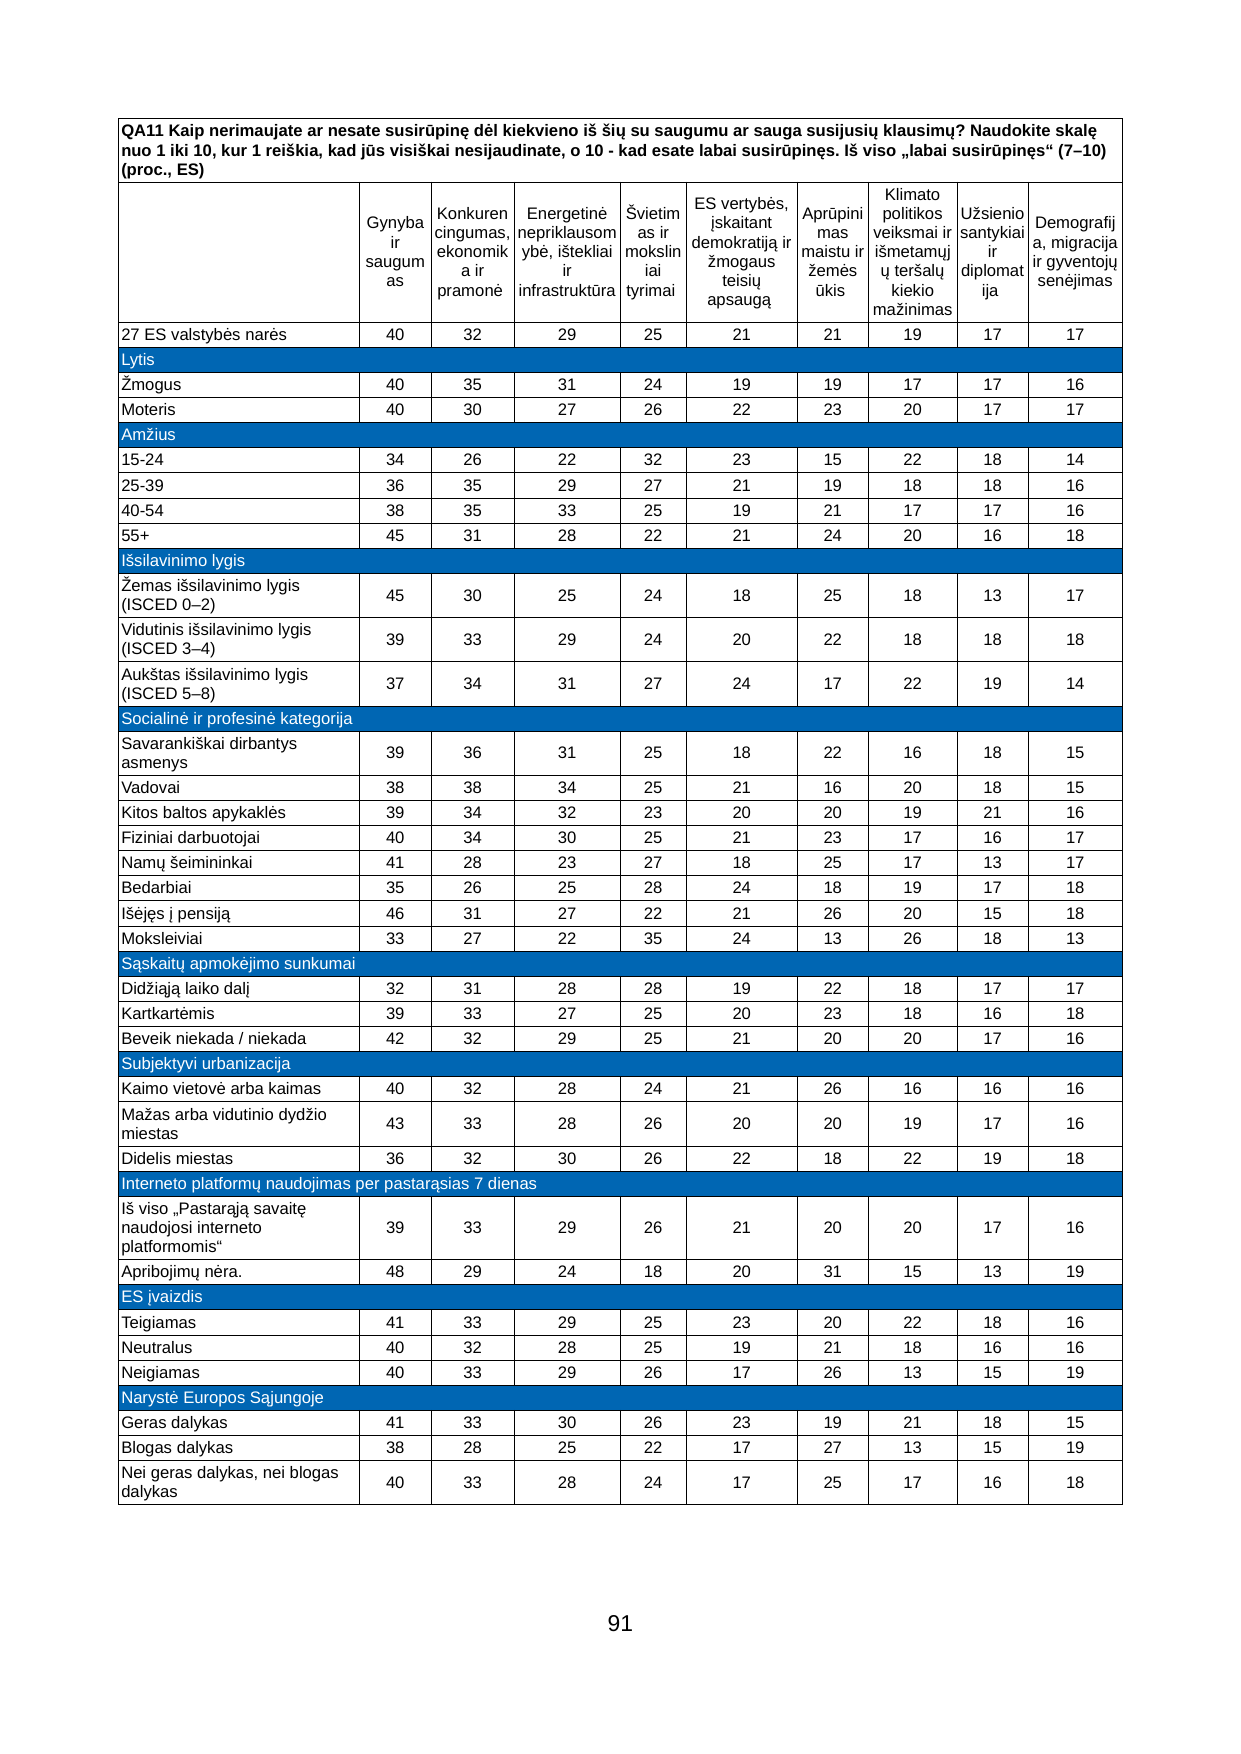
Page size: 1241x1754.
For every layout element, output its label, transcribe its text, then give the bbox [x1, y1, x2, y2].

table_cell 25 [621, 776, 686, 800]
table_cell 27 [621, 851, 686, 875]
table_cell 28 [515, 1461, 620, 1504]
table_cell 19 [869, 876, 957, 900]
table_cell 18 [958, 618, 1028, 661]
table_cell 33 [432, 1411, 514, 1435]
table_cell 17 [958, 1027, 1028, 1051]
table_cell 24 [687, 876, 797, 900]
table_cell 25 [798, 1461, 868, 1504]
table_cell 29 [515, 1310, 620, 1334]
table_cell 27 [515, 398, 620, 422]
table_cell 16 [958, 1461, 1028, 1504]
table_cell 34 [515, 776, 620, 800]
table_cell 41 [360, 1411, 431, 1435]
table_cell 24 [621, 1077, 686, 1101]
table_cell 46 [360, 901, 431, 926]
table_cell 15-24 [119, 448, 359, 472]
table_cell 27 [515, 901, 620, 926]
table_cell 38 [432, 776, 514, 800]
table_cell 19 [798, 373, 868, 397]
table_cell 35 [432, 373, 514, 397]
table_cell 25 [515, 574, 620, 617]
table_cell Didelis miestas [119, 1147, 359, 1171]
table_cell 26 [621, 1361, 686, 1385]
table_cell 17 [1029, 323, 1122, 347]
table_cell 32 [432, 1077, 514, 1101]
table_cell 21 [687, 1077, 797, 1101]
table_cell 18 [869, 977, 957, 1001]
table_cell Subjektyvi urbanizacija [119, 1052, 1122, 1076]
table_cell 38 [360, 499, 431, 522]
table_cell Bedarbiai [119, 876, 359, 900]
table_cell 18 [958, 448, 1028, 472]
table_cell 21 [798, 323, 868, 347]
table_cell 35 [360, 876, 431, 900]
table_cell 15 [1029, 732, 1122, 775]
table_cell 17 [869, 499, 957, 522]
table_cell 21 [687, 826, 797, 850]
table_cell 18 [958, 776, 1028, 800]
table_cell 24 [687, 927, 797, 951]
table_cell 22 [515, 927, 620, 951]
table_cell Moksleiviai [119, 927, 359, 951]
table_cell 20 [687, 1002, 797, 1026]
table_cell 16 [958, 1077, 1028, 1101]
table_cell 20 [869, 1027, 957, 1051]
table_cell 36 [432, 732, 514, 775]
table_cell 22 [869, 448, 957, 472]
table_cell 29 [515, 1361, 620, 1385]
table_cell 30 [432, 398, 514, 422]
table_cell 18 [958, 927, 1028, 951]
table_cell 13 [869, 1436, 957, 1460]
table_cell Švietimas ir moksliniai tyrimai [621, 183, 686, 322]
table_cell 48 [360, 1260, 431, 1284]
table_cell 17 [1029, 977, 1122, 1001]
table_cell 24 [515, 1260, 620, 1284]
table_cell 29 [515, 1027, 620, 1051]
table_cell 24 [621, 574, 686, 617]
table_cell 18 [869, 1336, 957, 1359]
table_cell 18 [687, 574, 797, 617]
table_cell 18 [687, 732, 797, 775]
table_cell 38 [360, 776, 431, 800]
table_cell 20 [869, 398, 957, 422]
table_cell Klimato politikos veiksmai ir išmetamųjų teršalų kiekio mažinimas [869, 183, 957, 322]
table_cell 25 [621, 1336, 686, 1359]
table_cell 25 [621, 1002, 686, 1026]
table_cell 16 [1029, 1102, 1122, 1146]
table_cell 25 [621, 826, 686, 850]
table_cell 22 [869, 662, 957, 706]
table_cell 28 [432, 851, 514, 875]
table_cell 33 [360, 927, 431, 951]
table_cell 36 [360, 1147, 431, 1171]
table_cell 40 [360, 373, 431, 397]
table_cell Konkurencingumas, ekonomika ir pramonė [432, 183, 514, 322]
table_cell Kartkartėmis [119, 1002, 359, 1026]
table_cell 21 [687, 1027, 797, 1051]
table_cell 13 [958, 574, 1028, 617]
table_cell 39 [360, 1002, 431, 1026]
table_cell 31 [515, 732, 620, 775]
table_cell 17 [869, 373, 957, 397]
table_cell 17 [958, 323, 1028, 347]
table_cell Išsilavinimo lygis [119, 549, 1122, 573]
table_cell 21 [687, 473, 797, 497]
table_cell 43 [360, 1102, 431, 1146]
table_cell 32 [515, 801, 620, 825]
table_cell 32 [432, 1027, 514, 1051]
table_cell 18 [1029, 901, 1122, 926]
table_cell 28 [515, 1336, 620, 1359]
table_cell 22 [798, 732, 868, 775]
table_cell 34 [432, 826, 514, 850]
table_cell Kitos baltos apykaklės [119, 801, 359, 825]
table_cell 21 [869, 1411, 957, 1435]
table_cell 21 [798, 499, 868, 522]
table_cell 41 [360, 851, 431, 875]
table_cell 27 [621, 473, 686, 497]
table_cell Teigiamas [119, 1310, 359, 1334]
table_cell 15 [869, 1260, 957, 1284]
table_cell 27 ES valstybės narės [119, 323, 359, 347]
table_cell 29 [515, 473, 620, 497]
table_cell 20 [869, 776, 957, 800]
table_cell 33 [432, 1197, 514, 1259]
table_cell 25 [798, 574, 868, 617]
table_cell 17 [1029, 574, 1122, 617]
table_cell 16 [1029, 373, 1122, 397]
table_cell 23 [621, 801, 686, 825]
table_cell 55+ [119, 524, 359, 548]
table_cell 13 [958, 851, 1028, 875]
table_cell Nei geras dalykas, nei blogas dalykas [119, 1461, 359, 1504]
table_cell 24 [798, 524, 868, 548]
table_cell 36 [360, 473, 431, 497]
table_cell Demografija, migracija ir gyventojų senėjimas [1029, 183, 1122, 322]
table_cell 33 [432, 1102, 514, 1146]
table_cell 18 [958, 1310, 1028, 1334]
table_cell 40 [360, 1077, 431, 1101]
table_cell ES įvaizdis [119, 1285, 1122, 1309]
table_cell 26 [869, 927, 957, 951]
table_cell 15 [1029, 1411, 1122, 1435]
table_cell 24 [687, 662, 797, 706]
table_cell Užsienio santykiai ir diplomatija [958, 183, 1028, 322]
table_cell 19 [798, 473, 868, 497]
table_cell 27 [798, 1436, 868, 1460]
table_cell 16 [958, 1336, 1028, 1359]
table_cell 13 [869, 1361, 957, 1385]
table_cell 34 [360, 448, 431, 472]
table_cell Geras dalykas [119, 1411, 359, 1435]
table_cell 15 [958, 1436, 1028, 1460]
table_cell 39 [360, 1197, 431, 1259]
table_cell Mažas arba vidutinio dydžio miestas [119, 1102, 359, 1146]
table_cell 16 [1029, 1197, 1122, 1259]
table_cell 26 [621, 1102, 686, 1146]
table_cell 26 [621, 398, 686, 422]
table_cell Blogas dalykas [119, 1436, 359, 1460]
table_cell 34 [432, 801, 514, 825]
table_cell 17 [1029, 826, 1122, 850]
table_cell 23 [687, 1411, 797, 1435]
table_cell 17 [869, 826, 957, 850]
table_cell 16 [958, 524, 1028, 548]
table_cell 18 [869, 1002, 957, 1026]
table_cell 17 [1029, 398, 1122, 422]
table_cell 26 [798, 1077, 868, 1101]
table_cell 31 [515, 373, 620, 397]
table_cell 33 [432, 1002, 514, 1026]
table_cell 16 [869, 1077, 957, 1101]
table_cell 32 [360, 977, 431, 1001]
table_cell 31 [432, 901, 514, 926]
table_cell 20 [869, 1197, 957, 1259]
table_cell 18 [1029, 1002, 1122, 1026]
table_cell Namų šeimininkai [119, 851, 359, 875]
table_cell 45 [360, 524, 431, 548]
table_cell 16 [869, 732, 957, 775]
table_cell 14 [1029, 662, 1122, 706]
table_cell 14 [1029, 448, 1122, 472]
table_cell 30 [432, 574, 514, 617]
table_cell 19 [958, 662, 1028, 706]
table_cell 19 [869, 323, 957, 347]
table_cell 18 [869, 618, 957, 661]
table_cell 19 [1029, 1436, 1122, 1460]
table_cell 15 [958, 1361, 1028, 1385]
table_cell Neutralus [119, 1336, 359, 1359]
table_cell 26 [621, 1411, 686, 1435]
table_cell 20 [798, 1310, 868, 1334]
table_header QA11 Kaip nerimaujate ar nesate susirūpinę dėl kiekvieno iš šių su saugumu ar sauga susijusių klausimų? Naudokite skalę nuo 1 iki 10, kur 1 reiškia, kad jūs visiškai nesijaudinate, o 10 - kad esate labai susirūpinęs. Iš viso „labai susirūpinęs“ (7–10) (proc., ES) [119, 119, 1122, 182]
table_cell 19 [958, 1147, 1028, 1171]
table_cell 22 [798, 618, 868, 661]
table_cell 38 [360, 1436, 431, 1460]
table_cell 18 [1029, 524, 1122, 548]
table_cell 16 [1029, 1336, 1122, 1359]
table_cell 16 [1029, 1310, 1122, 1334]
table_cell 39 [360, 732, 431, 775]
table_cell 15 [798, 448, 868, 472]
table_cell 25 [515, 876, 620, 900]
table_cell 20 [798, 1197, 868, 1259]
table_cell Žmogus [119, 373, 359, 397]
table_cell 32 [621, 448, 686, 472]
table_cell 17 [687, 1436, 797, 1460]
table_cell 25 [621, 1310, 686, 1334]
table_cell 28 [621, 977, 686, 1001]
table_cell Neigiamas [119, 1361, 359, 1385]
table_cell 28 [621, 876, 686, 900]
table_cell Moteris [119, 398, 359, 422]
table_cell 20 [687, 1260, 797, 1284]
table_cell 39 [360, 801, 431, 825]
table_cell 25 [621, 732, 686, 775]
table_cell 13 [1029, 927, 1122, 951]
table_cell 25 [621, 1027, 686, 1051]
table_cell 16 [1029, 473, 1122, 497]
table_cell Narystė Europos Sąjungoje [119, 1386, 1122, 1410]
table_cell 37 [360, 662, 431, 706]
table_cell Gynyba ir saugumas [360, 183, 431, 322]
table_cell 22 [798, 977, 868, 1001]
table_cell 26 [432, 448, 514, 472]
table_cell 25 [515, 1436, 620, 1460]
table_cell 17 [958, 373, 1028, 397]
table_cell Vidutinis išsilavinimo lygis (ISCED 3–4) [119, 618, 359, 661]
table_cell 21 [687, 1197, 797, 1259]
table_cell 20 [798, 1102, 868, 1146]
table_cell 19 [1029, 1260, 1122, 1284]
table_cell 19 [869, 1102, 957, 1146]
table_cell 40 [360, 398, 431, 422]
table_cell 17 [1029, 851, 1122, 875]
table_cell 29 [432, 1260, 514, 1284]
table_cell 16 [1029, 1077, 1122, 1101]
table_cell 35 [432, 499, 514, 522]
table_cell Amžius [119, 423, 1122, 447]
table_cell 23 [798, 826, 868, 850]
table_cell 26 [798, 901, 868, 926]
table_cell 17 [958, 1197, 1028, 1259]
table_cell 32 [432, 1147, 514, 1171]
table_cell 13 [798, 927, 868, 951]
table_cell Didžiąją laiko dalį [119, 977, 359, 1001]
table_cell Žemas išsilavinimo lygis (ISCED 0–2) [119, 574, 359, 617]
table_cell 15 [1029, 776, 1122, 800]
table_cell 28 [515, 1077, 620, 1101]
table_cell 23 [687, 1310, 797, 1334]
table_cell 29 [515, 618, 620, 661]
table_cell Aprūpinimas maistu ir žemės ūkis [798, 183, 868, 322]
table_cell 33 [432, 1361, 514, 1385]
table_cell 21 [687, 776, 797, 800]
table_cell 18 [621, 1260, 686, 1284]
table_cell 18 [798, 1147, 868, 1171]
table_cell 16 [958, 826, 1028, 850]
table_cell 31 [798, 1260, 868, 1284]
table_cell Energetinė nepriklausomybė, ištekliai ir infrastruktūra [515, 183, 620, 322]
table_cell 40 [360, 323, 431, 347]
table_cell Apribojimų nėra. [119, 1260, 359, 1284]
table_cell 20 [687, 801, 797, 825]
table_cell 17 [687, 1461, 797, 1504]
table_cell 18 [958, 732, 1028, 775]
table_cell Beveik niekada / niekada [119, 1027, 359, 1051]
table_cell 19 [798, 1411, 868, 1435]
table_cell 18 [1029, 1147, 1122, 1171]
table_cell 17 [869, 851, 957, 875]
table_cell [119, 183, 359, 322]
table_cell 20 [687, 1102, 797, 1146]
table_cell 23 [798, 1002, 868, 1026]
table_cell Iš viso „Pastarąją savaitę naudojosi interneto platformomis“ [119, 1197, 359, 1259]
table_cell 28 [515, 977, 620, 1001]
table_cell 23 [687, 448, 797, 472]
table_cell 28 [515, 524, 620, 548]
table_cell 26 [798, 1361, 868, 1385]
table_cell Išėjęs į pensiją [119, 901, 359, 926]
table_cell 22 [869, 1310, 957, 1334]
table_cell 22 [621, 901, 686, 926]
table_cell 40 [360, 1336, 431, 1359]
table_cell Aukštas išsilavinimo lygis (ISCED 5–8) [119, 662, 359, 706]
table_cell 33 [432, 1461, 514, 1504]
table_cell 24 [621, 618, 686, 661]
table_cell 16 [958, 1002, 1028, 1026]
table_cell 21 [687, 901, 797, 926]
table_cell 22 [621, 1436, 686, 1460]
table_cell 20 [869, 901, 957, 926]
table_cell 17 [958, 977, 1028, 1001]
table_cell 28 [432, 1436, 514, 1460]
table_cell 20 [687, 618, 797, 661]
table_cell 33 [515, 499, 620, 522]
table_cell Fiziniai darbuotojai [119, 826, 359, 850]
table_cell 17 [687, 1361, 797, 1385]
table_cell Savarankiškai dirbantys asmenys [119, 732, 359, 775]
table_cell 19 [1029, 1361, 1122, 1385]
table_cell 40 [360, 1461, 431, 1504]
table_cell 29 [515, 323, 620, 347]
table_cell 26 [432, 876, 514, 900]
table_cell 20 [869, 524, 957, 548]
table_cell 25 [621, 323, 686, 347]
table_cell 25 [798, 851, 868, 875]
table_cell 21 [798, 1336, 868, 1359]
table_cell 32 [432, 323, 514, 347]
table_cell 18 [687, 851, 797, 875]
table_cell 40 [360, 826, 431, 850]
table_cell 22 [687, 398, 797, 422]
table_cell 29 [515, 1197, 620, 1259]
table_cell 35 [432, 473, 514, 497]
table_cell 17 [958, 1102, 1028, 1146]
table_cell 18 [869, 574, 957, 617]
table_cell 33 [432, 618, 514, 661]
table_cell 25 [621, 499, 686, 522]
table_cell 27 [432, 927, 514, 951]
table_cell 31 [432, 524, 514, 548]
table_cell 15 [958, 901, 1028, 926]
table_cell 21 [687, 323, 797, 347]
table_cell 18 [958, 1411, 1028, 1435]
table_cell 22 [687, 1147, 797, 1171]
table_cell 42 [360, 1027, 431, 1051]
table_cell 22 [515, 448, 620, 472]
table_cell ES vertybės, įskaitant demokratiją ir žmogaus teisių apsaugą [687, 183, 797, 322]
table_cell 32 [432, 1336, 514, 1359]
table_cell 30 [515, 1147, 620, 1171]
table_cell 16 [1029, 499, 1122, 522]
table_cell 20 [798, 1027, 868, 1051]
table_cell 22 [869, 1147, 957, 1171]
table_cell 21 [958, 801, 1028, 825]
table_cell 18 [958, 473, 1028, 497]
table_cell 17 [798, 662, 868, 706]
table_cell 24 [621, 373, 686, 397]
table_cell 17 [958, 876, 1028, 900]
table_cell 27 [515, 1002, 620, 1026]
table_cell Interneto platformų naudojimas per pastarąsias 7 dienas [119, 1172, 1122, 1196]
table_cell 17 [958, 398, 1028, 422]
table_cell 31 [432, 977, 514, 1001]
table_cell 19 [869, 801, 957, 825]
table_cell Sąskaitų apmokėjimo sunkumai [119, 952, 1122, 976]
table_cell 39 [360, 618, 431, 661]
table_cell 18 [869, 473, 957, 497]
table_cell Kaimo vietovė arba kaimas [119, 1077, 359, 1101]
table_cell 30 [515, 1411, 620, 1435]
table_cell 16 [1029, 801, 1122, 825]
table_cell 18 [1029, 1461, 1122, 1504]
table_cell 27 [621, 662, 686, 706]
table_cell 20 [798, 801, 868, 825]
table_cell 19 [687, 373, 797, 397]
table_cell 21 [687, 524, 797, 548]
table_cell 19 [687, 1336, 797, 1359]
table_cell Socialinė ir profesinė kategorija [119, 707, 1122, 731]
table_cell 13 [958, 1260, 1028, 1284]
table_cell 31 [515, 662, 620, 706]
table_cell Lytis [119, 348, 1122, 372]
table_cell 45 [360, 574, 431, 617]
table_cell 33 [432, 1310, 514, 1334]
table_cell 35 [621, 927, 686, 951]
table_cell 16 [1029, 1027, 1122, 1051]
table_cell 24 [621, 1461, 686, 1504]
table_cell 25-39 [119, 473, 359, 497]
table_cell 17 [958, 499, 1028, 522]
table_cell 18 [1029, 876, 1122, 900]
table_cell 30 [515, 826, 620, 850]
table_cell 26 [621, 1197, 686, 1259]
table_cell 19 [687, 499, 797, 522]
table_cell 23 [515, 851, 620, 875]
table_cell 26 [621, 1147, 686, 1171]
table_cell 23 [798, 398, 868, 422]
table_cell 19 [687, 977, 797, 1001]
table_cell 34 [432, 662, 514, 706]
table_cell 41 [360, 1310, 431, 1334]
table_cell 22 [621, 524, 686, 548]
table_cell 18 [1029, 618, 1122, 661]
table_cell 17 [869, 1461, 957, 1504]
table_cell 18 [798, 876, 868, 900]
table_cell 28 [515, 1102, 620, 1146]
table_cell 40 [360, 1361, 431, 1385]
table_cell Vadovai [119, 776, 359, 800]
table_cell 16 [798, 776, 868, 800]
table_cell 40-54 [119, 499, 359, 522]
